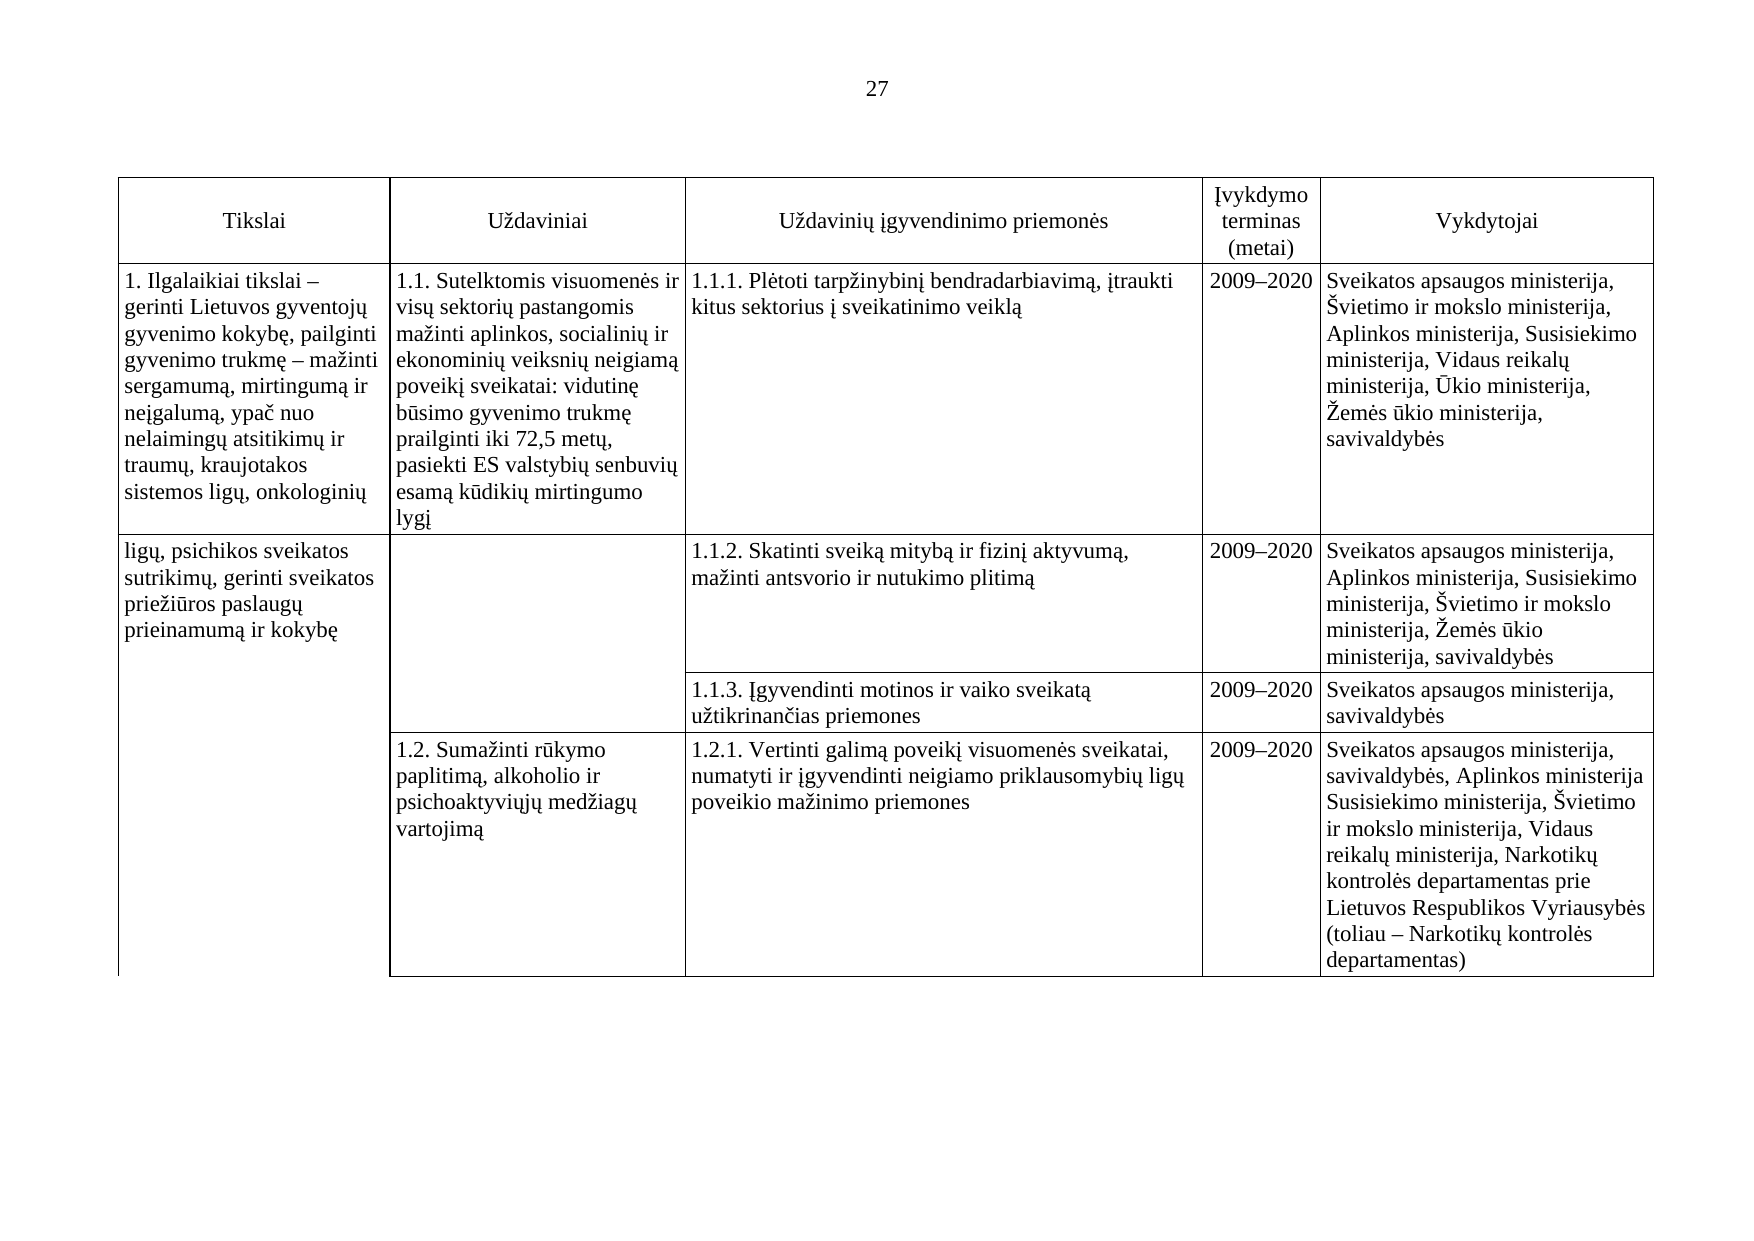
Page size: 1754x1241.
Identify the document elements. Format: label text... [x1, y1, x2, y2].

table_cell 1.1.3. Įgyvendinti motinos ir vaiko sveikatą užtikrinančias priemones [686, 673, 1202, 732]
table_cell [391, 535, 685, 672]
table_cell 1.1.2. Skatinti sveiką mitybą ir fizinį aktyvumą, mažinti antsvorio ir nutukimo plitimą [686, 535, 1202, 672]
table_cell Sveikatos apsaugos ministerija, savivaldybės, Aplinkos ministerija Susisiekimo ministerija, Švietimo ir mokslo ministerija, Vidaus reikalų ministerija, Narkotikų kontrolės departamentas prie Lietuvos Respublikos Vyriausybės (toliau – Narkotikų kontrolės departamentas) [1321, 733, 1653, 976]
table_cell Sveikatos apsaugos ministerija, Aplinkos ministerija, Susisiekimo ministerija, Švietimo ir mokslo ministerija, Žemės ūkio ministerija, savivaldybės [1321, 535, 1653, 672]
table_header Uždaviniai [391, 178, 685, 263]
table_cell 1.2. Sumažinti rūkymo paplitimą, alkoholio ir psichoaktyviųjų medžiagų vartojimą [391, 733, 685, 976]
table_cell 2009–2020 [1203, 733, 1320, 976]
table_header Uždavinių įgyvendinimo priemonės [686, 178, 1202, 263]
table_cell Sveikatos apsaugos ministerija, Švietimo ir mokslo ministerija, Aplinkos ministerija, Susisiekimo ministerija, Vidaus reikalų ministerija, Ūkio ministerija, Žemės ūkio ministerija, savivaldybės [1321, 264, 1653, 533]
table_cell 2009–2020 [1203, 535, 1320, 672]
table_cell 1.2.1. Vertinti galimą poveikį visuomenės sveikatai, numatyti ir įgyvendinti neigiamo priklausomybių ligų poveikio mažinimo priemones [686, 733, 1202, 976]
table_cell 2009–2020 [1203, 264, 1320, 533]
table_cell 1.1.1. Plėtoti tarpžinybinį bendradarbiavimą, įtraukti kitus sektorius į sveikatinimo veiklą [686, 264, 1202, 533]
table_cell [119, 672, 389, 732]
table_cell 2009–2020 [1203, 673, 1320, 732]
table_cell ligų, psichikos sveikatos sutrikimų, gerinti sveikatos priežiūros paslaugų prieinamumą ir kokybę [119, 535, 389, 672]
table_cell [119, 732, 389, 976]
table_header Vykdytojai [1321, 178, 1653, 263]
table_header Tikslai [119, 178, 389, 263]
table_cell [391, 672, 685, 732]
table_cell 1. Ilgalaikiai tikslai – gerinti Lietuvos gyventojų gyvenimo kokybę, pailginti gyvenimo trukmę – mažinti sergamumą, mirtingumą ir neįgalumą, ypač nuo nelaimingų atsitikimų ir traumų, kraujotakos sistemos ligų, onkologinių [119, 264, 389, 533]
table_cell 1.1. Sutelktomis visuomenės ir visų sektorių pastangomis mažinti aplinkos, socialinių ir ekonominių veiksnių neigiamą poveikį sveikatai: vidutinę būsimo gyvenimo trukmę prailginti iki 72,5 metų, pasiekti ES valstybių senbuvių esamą kūdikių mirtingumo lygį [391, 264, 685, 533]
table_header Įvykdymo terminas (metai) [1203, 178, 1320, 263]
table_cell Sveikatos apsaugos ministerija, savivaldybės [1321, 673, 1653, 732]
